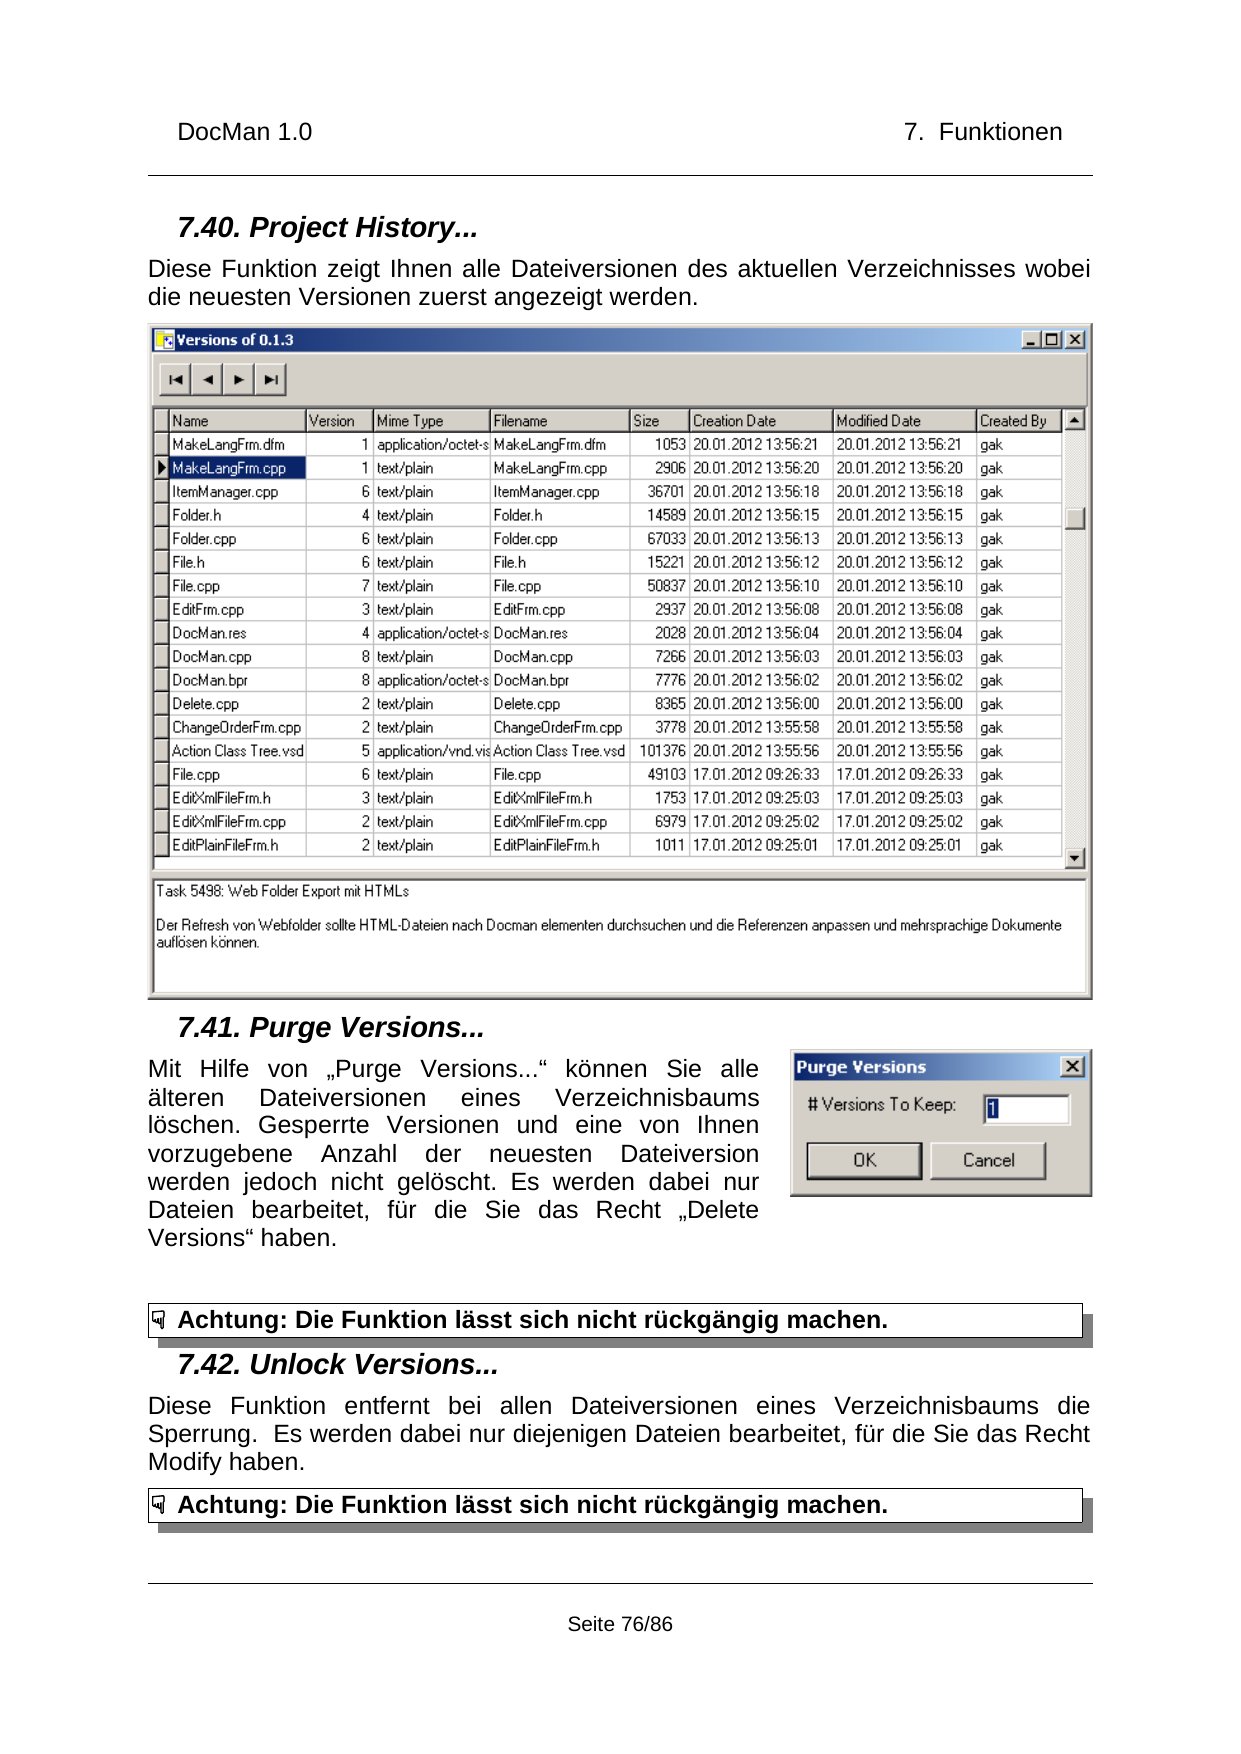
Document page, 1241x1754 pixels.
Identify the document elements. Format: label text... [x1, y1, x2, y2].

list Achtung: Die Funktion lässt sich nicht rückgängig machen. [149, 1304, 1082, 1337]
text Diese Funktion entfernt bei allen Dateiversionen eines Verzeichnisbaums die Sperrung. Es werden dabei nur diejenigen Dateien bearbeitet, für die Sie das Recht Modify haben. [148, 1392, 1093, 1476]
text Mit Hilfe von „Purge Versions...“ können Sie alle älteren Dateiversionen eines Verzeichnisbaums löschen. Gesperrte Versionen und eine von Ihnen vorzugebene Anzahl der neuesten Dateiversion werden jedoch nicht gelöscht. Es werden dabei nur Dateien bearbeitet, für die Sie das Recht „Delete Versions“ haben. [148, 1055, 1093, 1252]
subtitle Unlock Versions... [177, 1348, 1093, 1380]
list Achtung: Die Funktion lässt sich nicht rückgängig machen. [149, 1489, 1082, 1522]
text Diese Funktion zeigt Ihnen alle Dateiversionen des aktuellen Verzeichnisses wobei die neuesten Versionen zuerst angezeigt werden. [148, 255, 1093, 311]
picture [147, 323, 1093, 1000]
subtitle Purge Versions... [177, 1011, 1093, 1044]
picture [790, 1049, 1093, 1197]
subtitle Project History... [177, 211, 1093, 243]
